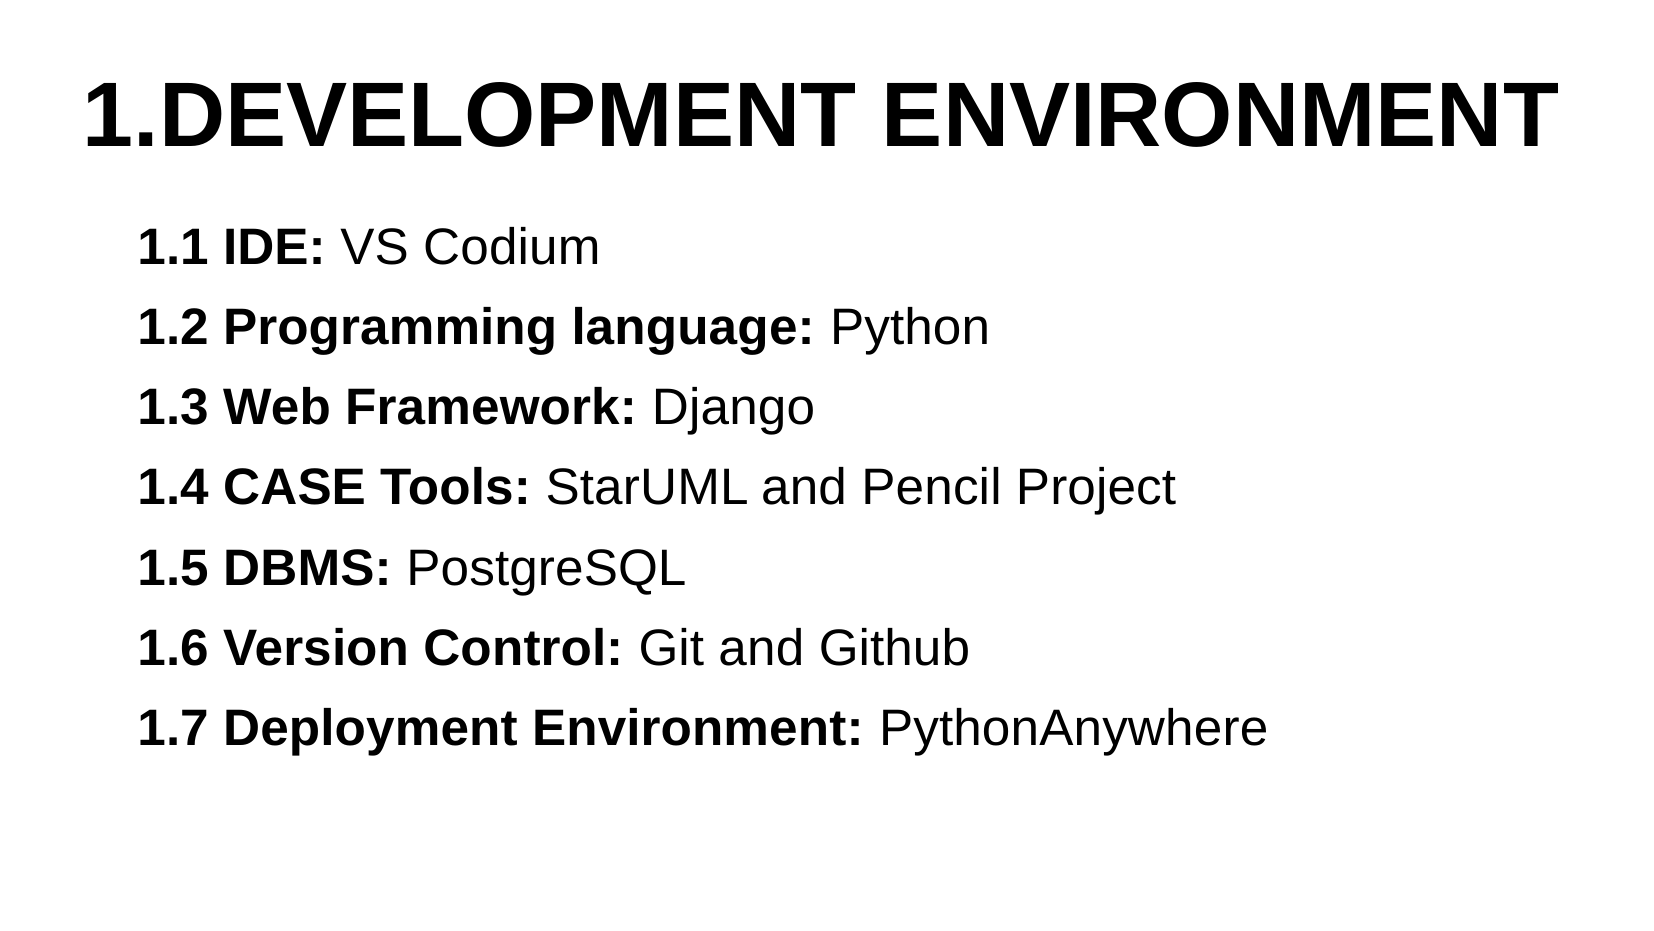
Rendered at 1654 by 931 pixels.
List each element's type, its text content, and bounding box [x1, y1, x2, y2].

list 1.1 IDE: VS Codium 1.2 Programming language: Python 1.3 Web Framework: Django 1.4 CASE Tools: StarUML and Pencil Project 1.5 DBMS: PostgreSQL 1.6 Version Control: Git and Github 1.7 Deployment Environment: PythonAnywhere [82, 217, 1571, 758]
title 1.DEVELOPMENT ENVIRONMENT [82, 37, 1571, 193]
